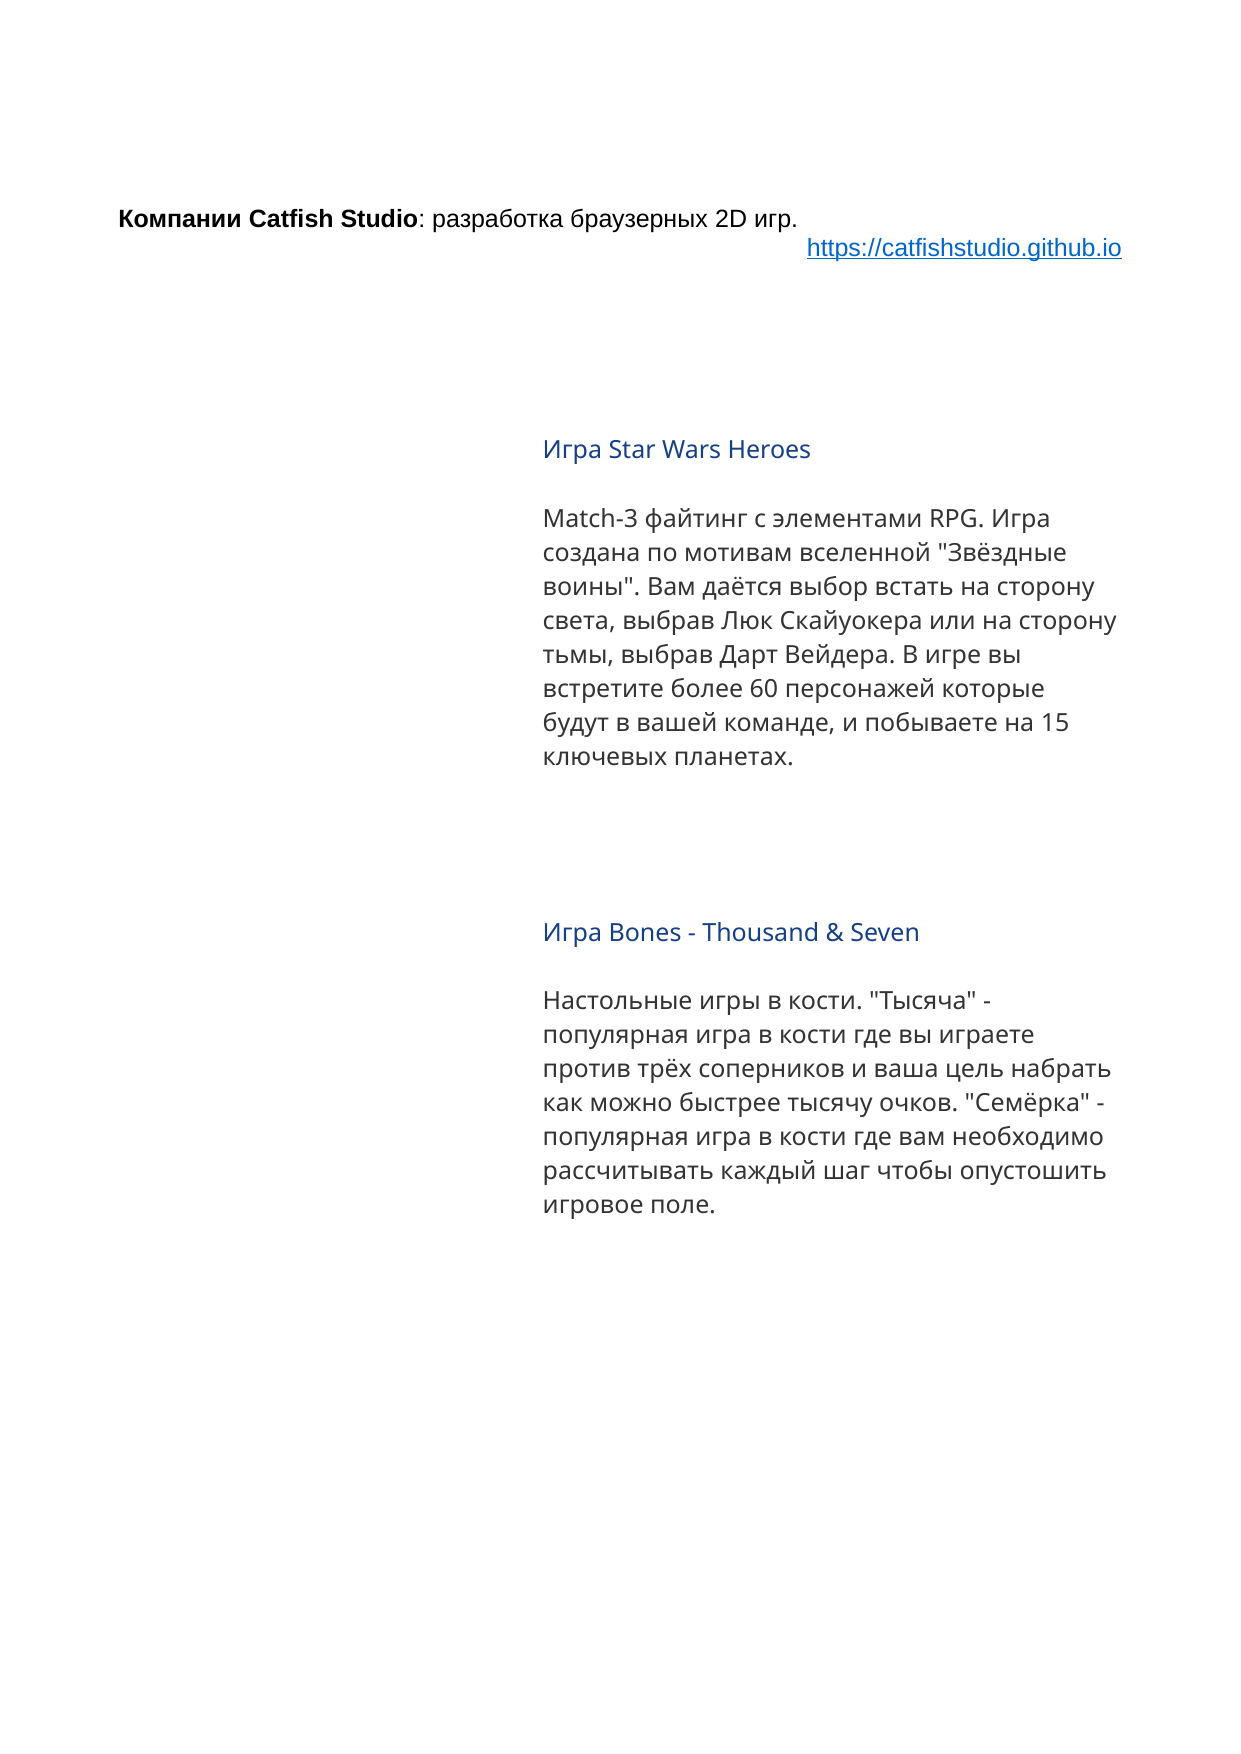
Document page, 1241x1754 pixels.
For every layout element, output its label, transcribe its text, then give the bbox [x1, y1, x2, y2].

table_header Игра Star Wars Heroes Match-3 файтинг с элементами RPG. Игра создана по мотивам вселенной "Звёздные воины". Вам даётся выбор встать на сторону света, выбрав Люк Скайуокера или на сторону тьмы, выбрав Дарт Вейдера. В игре вы встретите более 60 персонажей которые будут в вашей команде, и побываете на 15 ключевых планетах. [537, 291, 1123, 778]
table_cell [118, 779, 537, 1256]
subtitle Компании Catfish Studio: разработка браузерных 2D игр. [118, 204, 1122, 233]
table_cell Игра Bones - Thousand & Seven Настольные игры в кости. "Тысяча" - популярная игра в кости где вы играете против трёх соперников и ваша цель набрать как можно быстрее тысячу очков. "Семёрка" - популярная игра в кости где вам необходимо раcсчитывать каждый шаг чтобы опустошить игровое поле. [537, 779, 1123, 1256]
subtitle https://catfishstudio.github.io [118, 233, 1122, 262]
table_header [118, 291, 537, 778]
